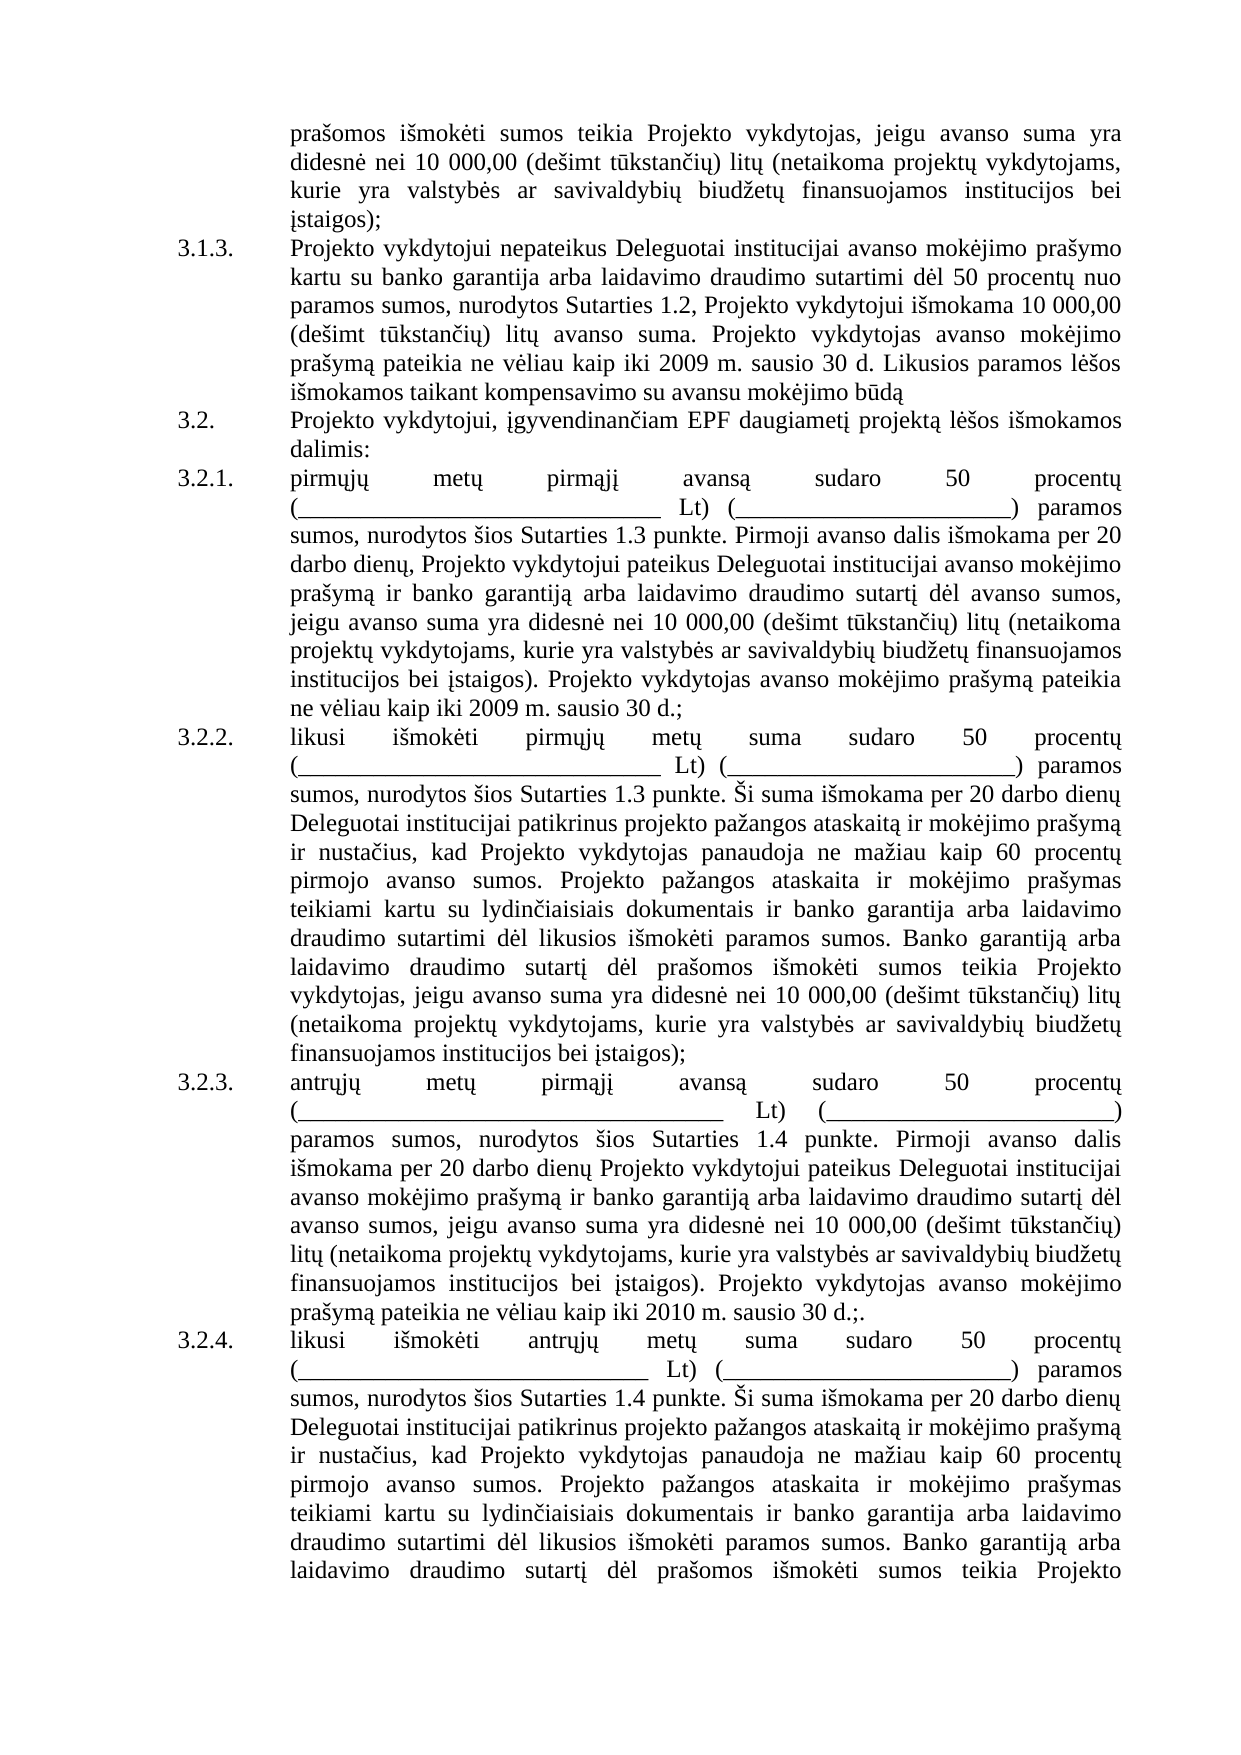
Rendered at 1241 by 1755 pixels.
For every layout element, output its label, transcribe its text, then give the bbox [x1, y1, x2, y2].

text 3.1.3. Projekto vykdytojui nepateikus Deleguotai institucijai avanso mokėjimo prašymo kartu su banko garantija arba laidavimo draudimo sutartimi dėl 50 procentų nuo paramos sumos, nurodytos Sutarties 1.2, Projekto vykdytojui išmokama 10 000,00 (dešimt tūkstančių) litų avanso suma. Projekto vykdytojas avanso mokėjimo prašymą pateikia ne vėliau kaip iki 2009 m. sausio 30 d. Likusios paramos lėšos išmokamos taikant kompensavimo su avansu mokėjimo būdą [177, 233, 1122, 406]
text 3.2.1. pirmųjų metų pirmąjį avansą sudaro 50 procentų (_____________________________ Lt) (______________________) paramos sumos, nurodytos šios Sutarties 1.3 punkte. Pirmoji avanso dalis išmokama per 20 darbo dienų, Projekto vykdytojui pateikus Deleguotai institucijai avanso mokėjimo prašymą ir banko garantiją arba laidavimo draudimo sutartį dėl avanso sumos, jeigu avanso suma yra didesnė nei 10 000,00 (dešimt tūkstančių) litų (netaikoma projektų vykdytojams, kurie yra valstybės ar savivaldybių biudžetų finansuojamos institucijos bei įstaigos). Projekto vykdytojas avanso mokėjimo prašymą pateikia ne vėliau kaip iki 2009 m. sausio 30 d.; [177, 463, 1122, 722]
text 3.2. Projekto vykdytojui, įgyvendinančiam EPF daugiametį projektą lėšos išmokamos dalimis: [177, 406, 1122, 463]
text 3.2.3. antrųjų metų pirmąjį avansą sudaro 50 procentų (__________________________________ Lt) (_______________________) paramos sumos, nurodytos šios Sutarties 1.4 punkte. Pirmoji avanso dalis išmokama per 20 darbo dienų Projekto vykdytojui pateikus Deleguotai institucijai avanso mokėjimo prašymą ir banko garantiją arba laidavimo draudimo sutartį dėl avanso sumos, jeigu avanso suma yra didesnė nei 10 000,00 (dešimt tūkstančių) litų (netaikoma projektų vykdytojams, kurie yra valstybės ar savivaldybių biudžetų finansuojamos institucijos bei įstaigos). Projekto vykdytojas avanso mokėjimo prašymą pateikia ne vėliau kaip iki 2010 m. sausio 30 d.;. [177, 1067, 1122, 1326]
text 3.2.2. likusi išmokėti pirmųjų metų suma sudaro 50 procentų (_____________________________ Lt) (_______________________) paramos sumos, nurodytos šios Sutarties 1.3 punkte. Ši suma išmokama per 20 darbo dienų Deleguotai institucijai patikrinus projekto pažangos ataskaitą ir mokėjimo prašymą ir nustačius, kad Projekto vykdytojas panaudoja ne mažiau kaip 60 procentų pirmojo avanso sumos. Projekto pažangos ataskaita ir mokėjimo prašymas teikiami kartu su lydinčiaisiais dokumentais ir banko garantija arba laidavimo draudimo sutartimi dėl likusios išmokėti paramos sumos. Banko garantiją arba laidavimo draudimo sutartį dėl prašomos išmokėti sumos teikia Projekto vykdytojas, jeigu avanso suma yra didesnė nei 10 000,00 (dešimt tūkstančių) litų (netaikoma projektų vykdytojams, kurie yra valstybės ar savivaldybių biudžetų finansuojamos institucijos bei įstaigos); [177, 722, 1122, 1067]
text prašomos išmokėti sumos teikia Projekto vykdytojas, jeigu avanso suma yra didesnė nei 10 000,00 (dešimt tūkstančių) litų (netaikoma projektų vykdytojams, kurie yra valstybės ar savivaldybių biudžetų finansuojamos institucijos bei įstaigos); [177, 118, 1122, 233]
text 3.2.4. likusi išmokėti antrųjų metų suma sudaro 50 procentų (____________________________ Lt) (_______________________) paramos sumos, nurodytos šios Sutarties 1.4 punkte. Ši suma išmokama per 20 darbo dienų Deleguotai institucijai patikrinus projekto pažangos ataskaitą ir mokėjimo prašymą ir nustačius, kad Projekto vykdytojas panaudoja ne mažiau kaip 60 procentų pirmojo avanso sumos. Projekto pažangos ataskaita ir mokėjimo prašymas teikiami kartu su lydinčiaisiais dokumentais ir banko garantija arba laidavimo draudimo sutartimi dėl likusios išmokėti paramos sumos. Banko garantiją arba laidavimo draudimo sutartį dėl prašomos išmokėti sumos teikia Projekto [177, 1326, 1122, 1584]
